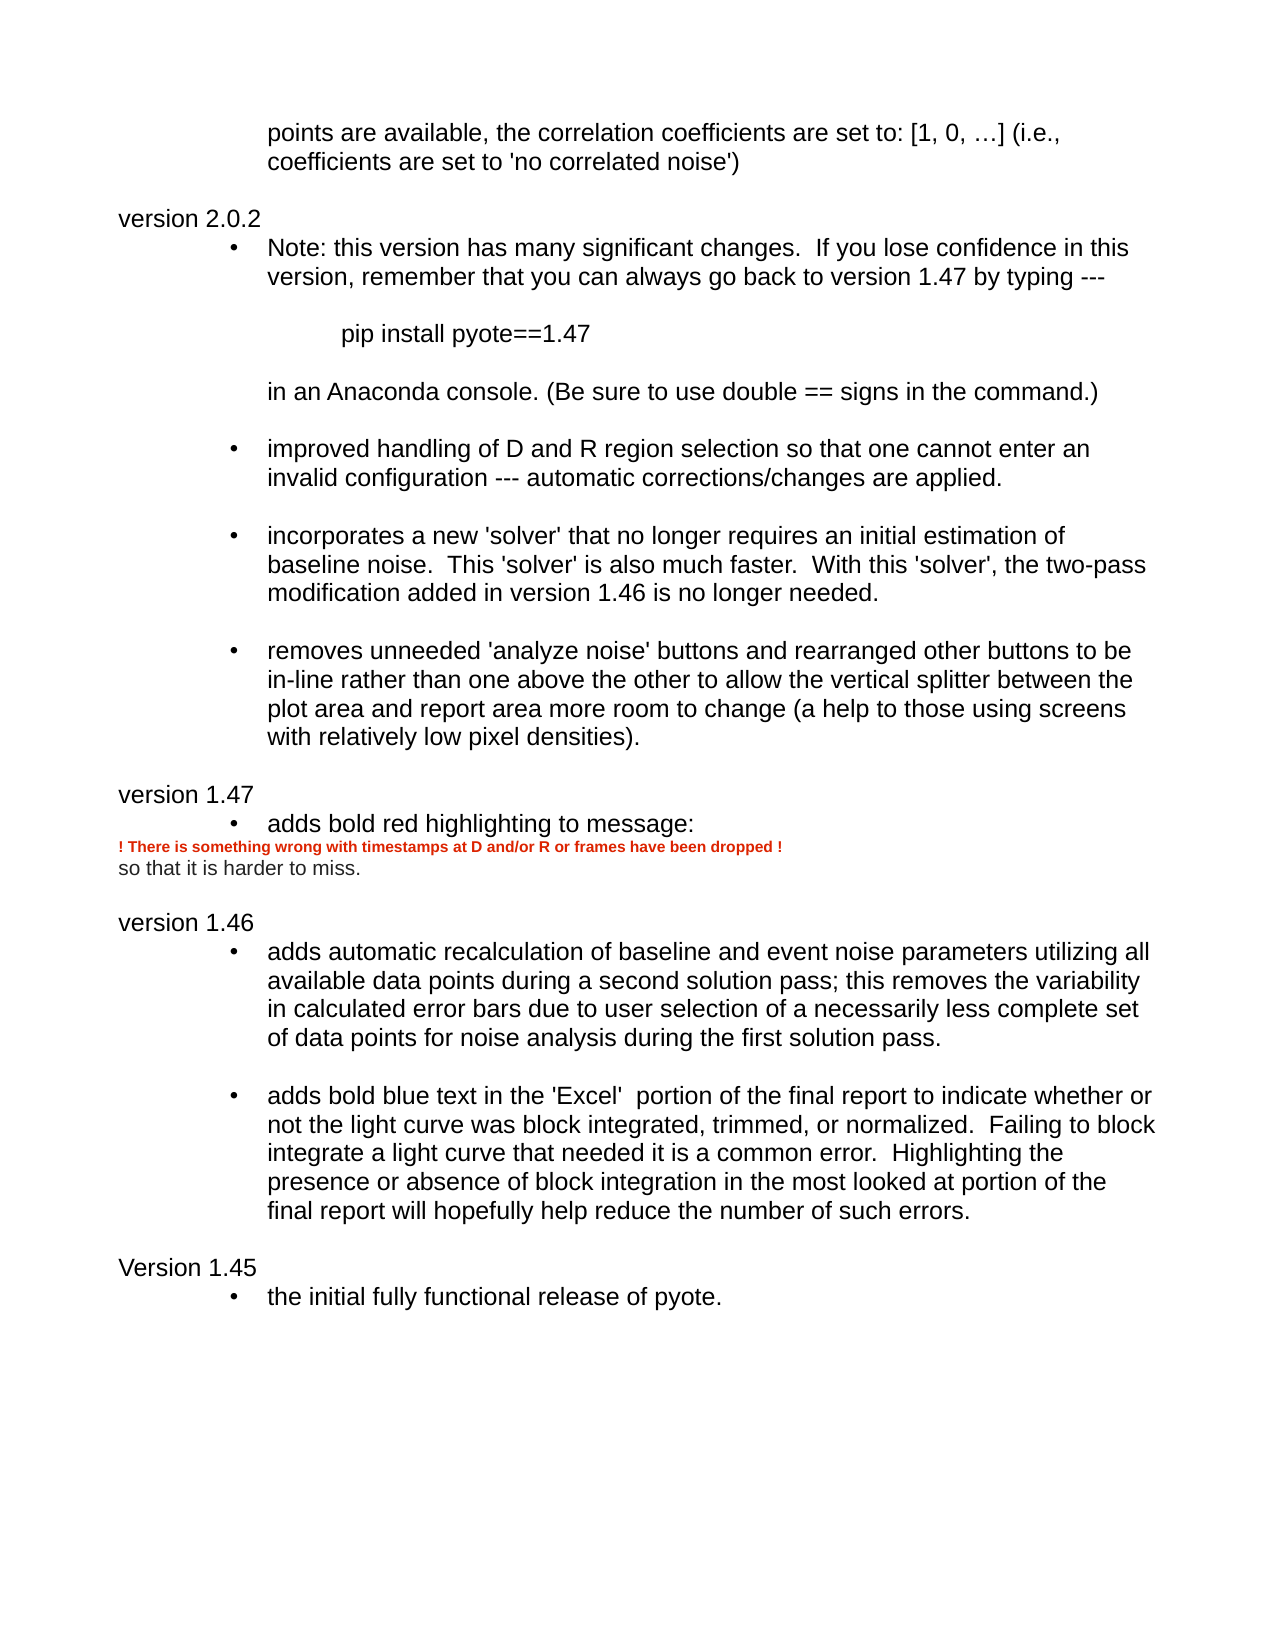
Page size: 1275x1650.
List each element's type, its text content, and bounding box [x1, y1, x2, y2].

text Version 1.45 [118, 1253, 1157, 1282]
text version 1.46 [118, 908, 1157, 937]
list incorporates a new 'solver' that no longer requires an initial estimation of baseline noise. This 'solver' is also much faster. With this 'solver', the two-pass modification added in version 1.46 is no longer needed. [229, 521, 1157, 636]
list adds automatic recalculation of baseline and event noise parameters utilizing all available data points during a second solution pass; this removes the variability in calculated error bars due to user selection of a necessarily less complete set of data points for noise analysis during the first solution pass. [229, 937, 1157, 1081]
text ! There is something wrong with timestamps at D and/or R or frames have been dropped ! so that it is harder to miss. [118, 837, 1157, 908]
list improved handling of D and R region selection so that one cannot enter an invalid configuration --- automatic corrections/changes are applied. [229, 434, 1157, 521]
text version 1.47 [118, 780, 1157, 808]
list Note: this version has many significant changes. If you lose confidence in this version, remember that you can always go back to version 1.47 by typing --- pip install pyote==1.47 in an Anaconda console. (Be sure to use double == signs in the command.) [229, 233, 1157, 434]
text version 2.0.2 [118, 204, 1157, 233]
list the initial fully functional release of pyote. [229, 1282, 1157, 1311]
list adds bold red highlighting to message: [229, 808, 1157, 837]
list points are available, the correlation coefficients are set to: [1, 0, …] (i.e., coefficients are set to 'no correlated noise') [229, 118, 1157, 176]
list adds bold blue text in the 'Excel' portion of the final report to indicate whether or not the light curve was block integrated, trimmed, or normalized. Failing to block integrate a light curve that needed it is a common error. Highlighting the presence or absence of block integration in the most looked at portion of the final report will hopefully help reduce the number of such errors. [229, 1081, 1157, 1224]
list removes unneeded 'analyze noise' buttons and rearranged other buttons to be in-line rather than one above the other to allow the vertical splitter between the plot area and report area more room to change (a help to those using screens with relatively low pixel densities). [229, 636, 1157, 751]
